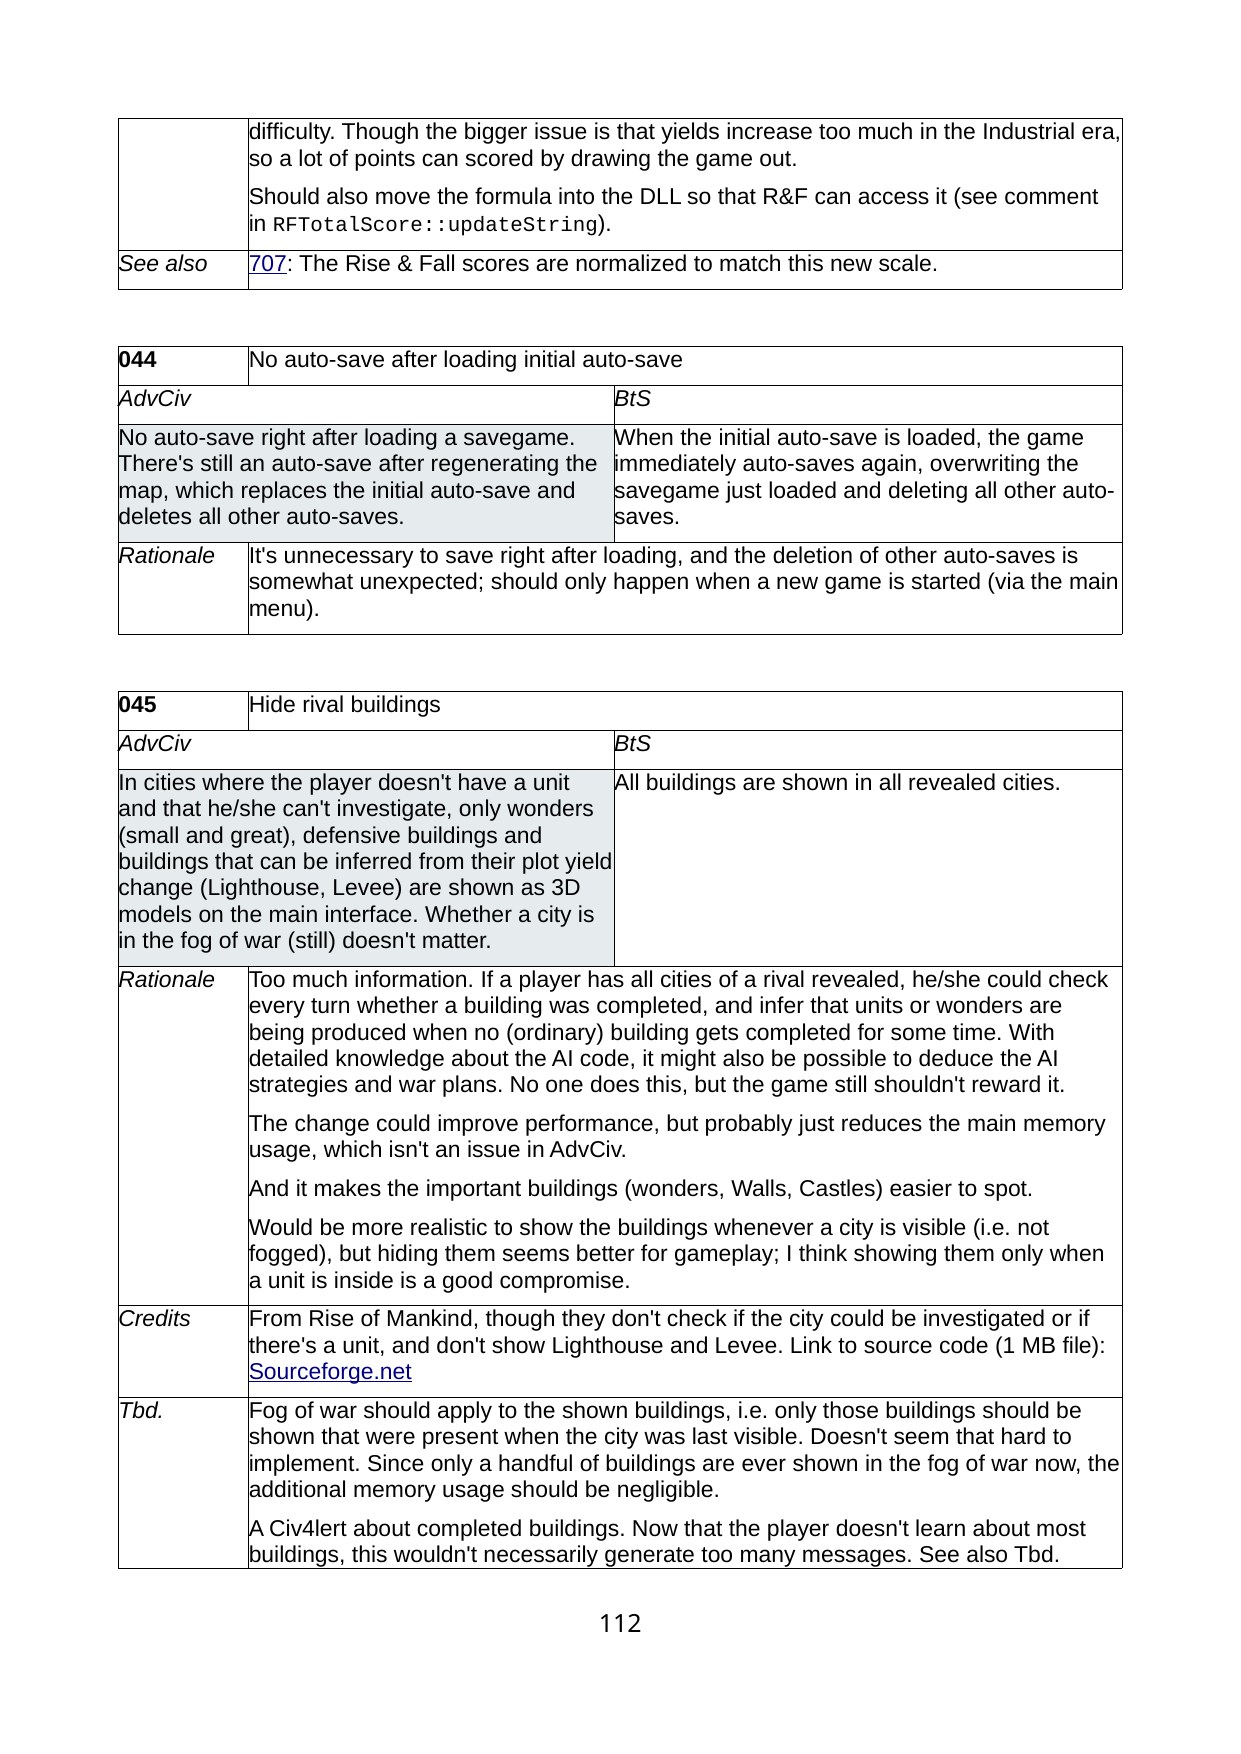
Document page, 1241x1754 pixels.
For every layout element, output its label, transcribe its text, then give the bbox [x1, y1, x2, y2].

table_cell difficulty. Though the bigger issue is that yields increase too much in the Industrial era, so a lot of points can scored by drawing the game out. Should also move the formula into the DLL so that R&F can access it (see comment in RFTotalScore::updateString). [249, 119, 1122, 250]
table_cell 707: The Rise & Fall scores are normalized to match this new scale. [249, 251, 1122, 289]
table_cell Rationale [119, 967, 248, 1305]
table_cell Credits [119, 1306, 248, 1397]
table_cell Tbd. [119, 1398, 248, 1567]
table_cell From Rise of Mankind, though they don't check if the city could be investigated or if there's a unit, and don't show Lighthouse and Levee. Link to source code (1 MB file): Sourceforge.net [249, 1306, 1122, 1397]
table_cell When the initial auto-save is loaded, the game immediately auto-saves again, overwriting the savegame just loaded and deleting all other auto-saves. [615, 425, 1122, 542]
table_header 045 [119, 692, 248, 730]
table_cell In cities where the player doesn't have a unit and that he/she can't investigate, only wonders (small and great), defensive buildings and buildings that can be inferred from their plot yield change (Lighthouse, Levee) are shown as 3D models on the main interface. Whether a city is in the fog of war (still) doesn't matter. [119, 770, 614, 966]
table_cell AdvCiv [119, 731, 614, 769]
table_cell All buildings are shown in all revealed cities. [615, 770, 1122, 966]
table_cell Fog of war should apply to the shown buildings, i.e. only those buildings should be shown that were present when the city was last visible. Doesn't seem that hard to implement. Since only a handful of buildings are ever shown in the fog of war now, the additional memory usage should be negligible. A Civ4lert about completed buildings. Now that the player doesn't learn about most buildings, this wouldn't necessarily generate too many messages. See also Tbd. [249, 1398, 1122, 1567]
table_cell BtS [615, 386, 1122, 424]
table_cell BtS [615, 731, 1122, 769]
table_cell No auto-save right after loading a savegame. There's still an auto-save after regenerating the map, which replaces the initial auto-save and deletes all other auto-saves. [119, 425, 614, 542]
table_cell Rationale [119, 543, 248, 633]
table_cell See also [119, 251, 248, 289]
table_cell It's unnecessary to save right after loading, and the deletion of other auto-saves is somewhat unexpected; should only happen when a new game is started (via the main menu). [249, 543, 1122, 633]
table_header Hide rival buildings [249, 692, 1122, 730]
table_header No auto-save after loading initial auto-save [249, 347, 1122, 385]
table_cell [119, 119, 248, 250]
table_cell AdvCiv [119, 386, 614, 424]
table_cell Too much information. If a player has all cities of a rival revealed, he/she could check every turn whether a building was completed, and infer that units or wonders are being produced when no (ordinary) building gets completed for some time. With detailed knowledge about the AI code, it might also be possible to deduce the AI strategies and war plans. No one does this, but the game still shouldn't reward it. The change could improve performance, but probably just reduces the main memory usage, which isn't an issue in AdvCiv. And it makes the important buildings (wonders, Walls, Castles) easier to spot. Would be more realistic to show the buildings whenever a city is visible (i.e. not fogged), but hiding them seems better for gameplay; I think showing them only when a unit is inside is a good compromise. [249, 967, 1122, 1305]
table_header 044 [119, 347, 248, 385]
